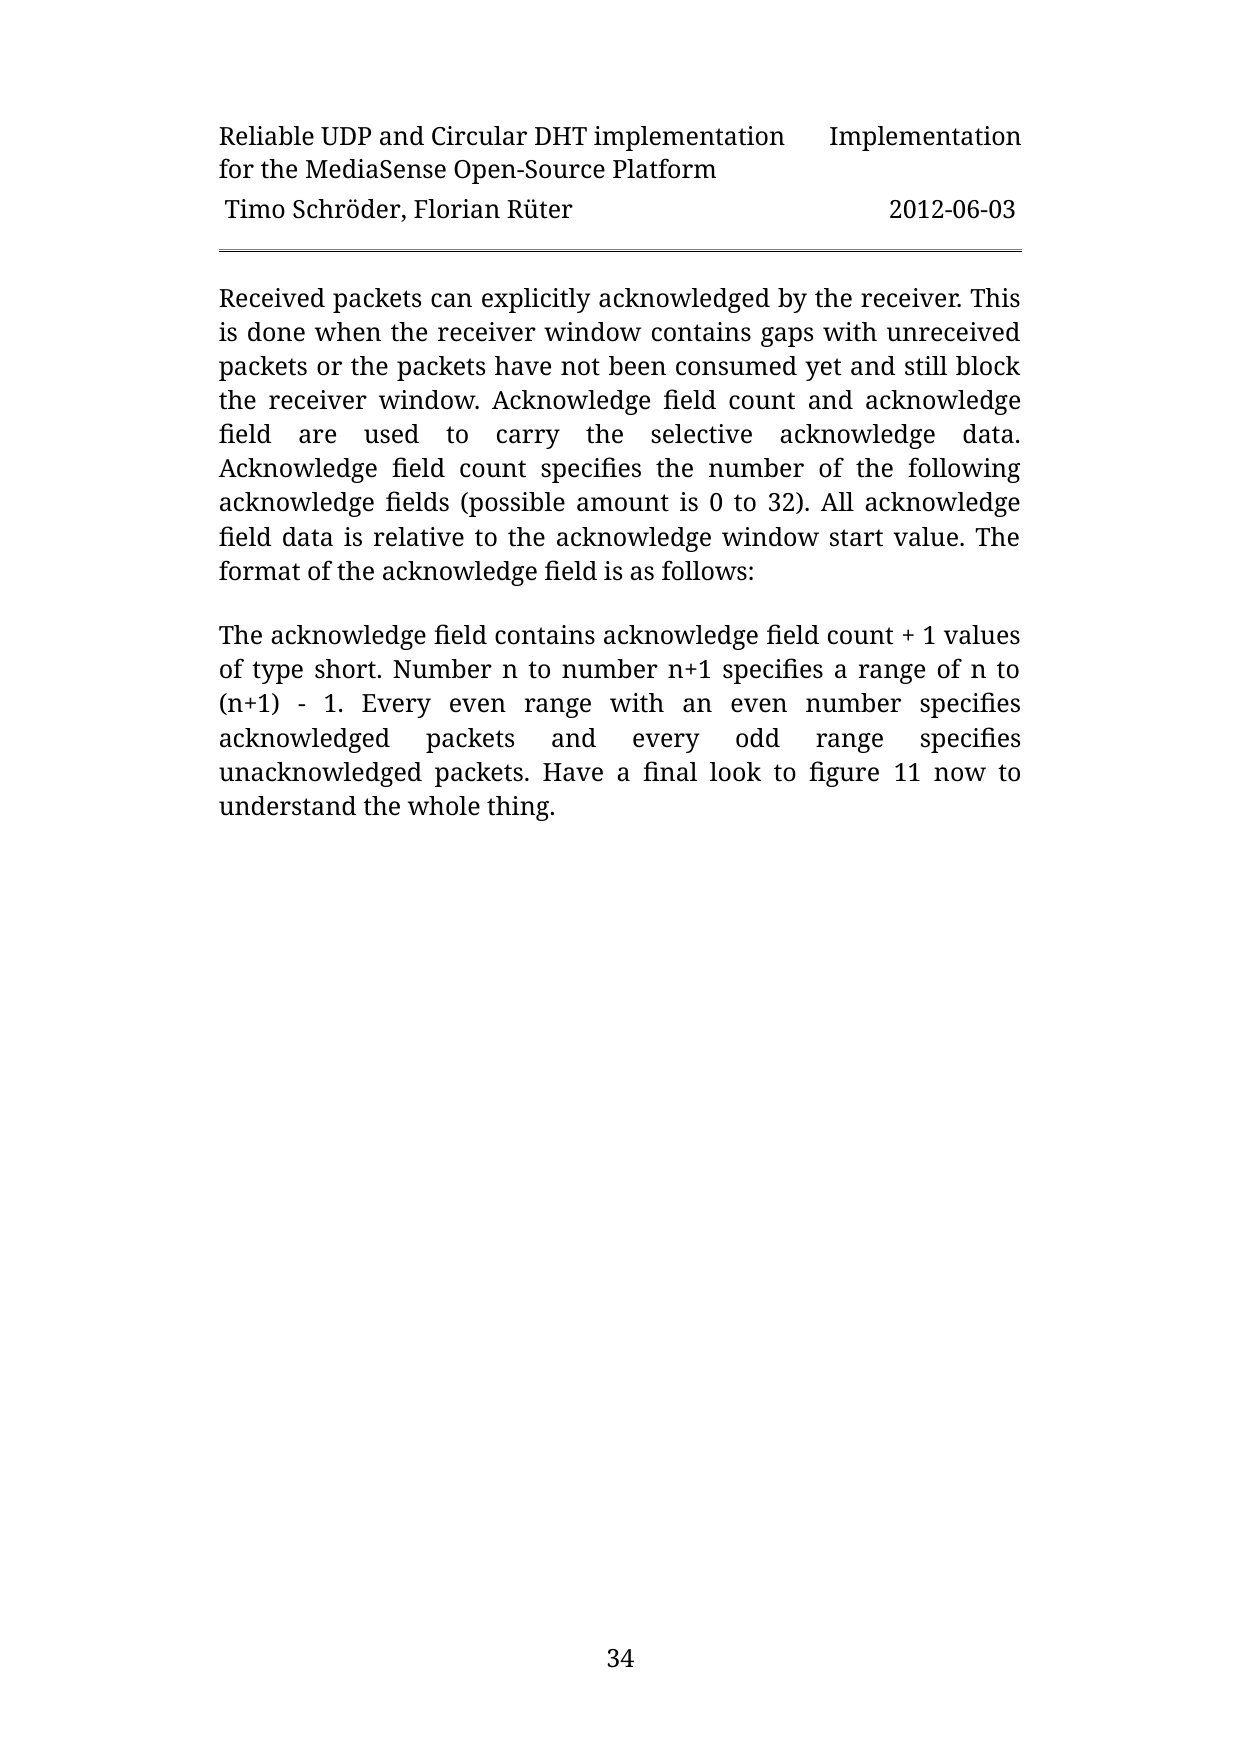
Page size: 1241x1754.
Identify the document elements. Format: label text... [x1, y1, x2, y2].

text The acknowledge field contains acknowledge field count + 1 values of type short. Number n to number n+1 specifies a range of n to (n+1) - 1. Every even range with an even number specifies acknowledged packets and every odd range specifies unacknowledged packets. Have a final look to figure 11 now to understand the whole thing. [218, 618, 1022, 822]
text Received packets can explicitly acknowledged by the receiver. This is done when the receiver window contains gaps with unreceived packets or the packets have not been consumed yet and still block the receiver window. Acknowledge field count and acknowledge field are used to carry the selective acknowledge data. Acknowledge field count specifies the number of the following acknowledge fields (possible amount is 0 to 32). All acknowledge field data is relative to the acknowledge window start value. The format of the acknowledge field is as follows: [218, 281, 1022, 587]
